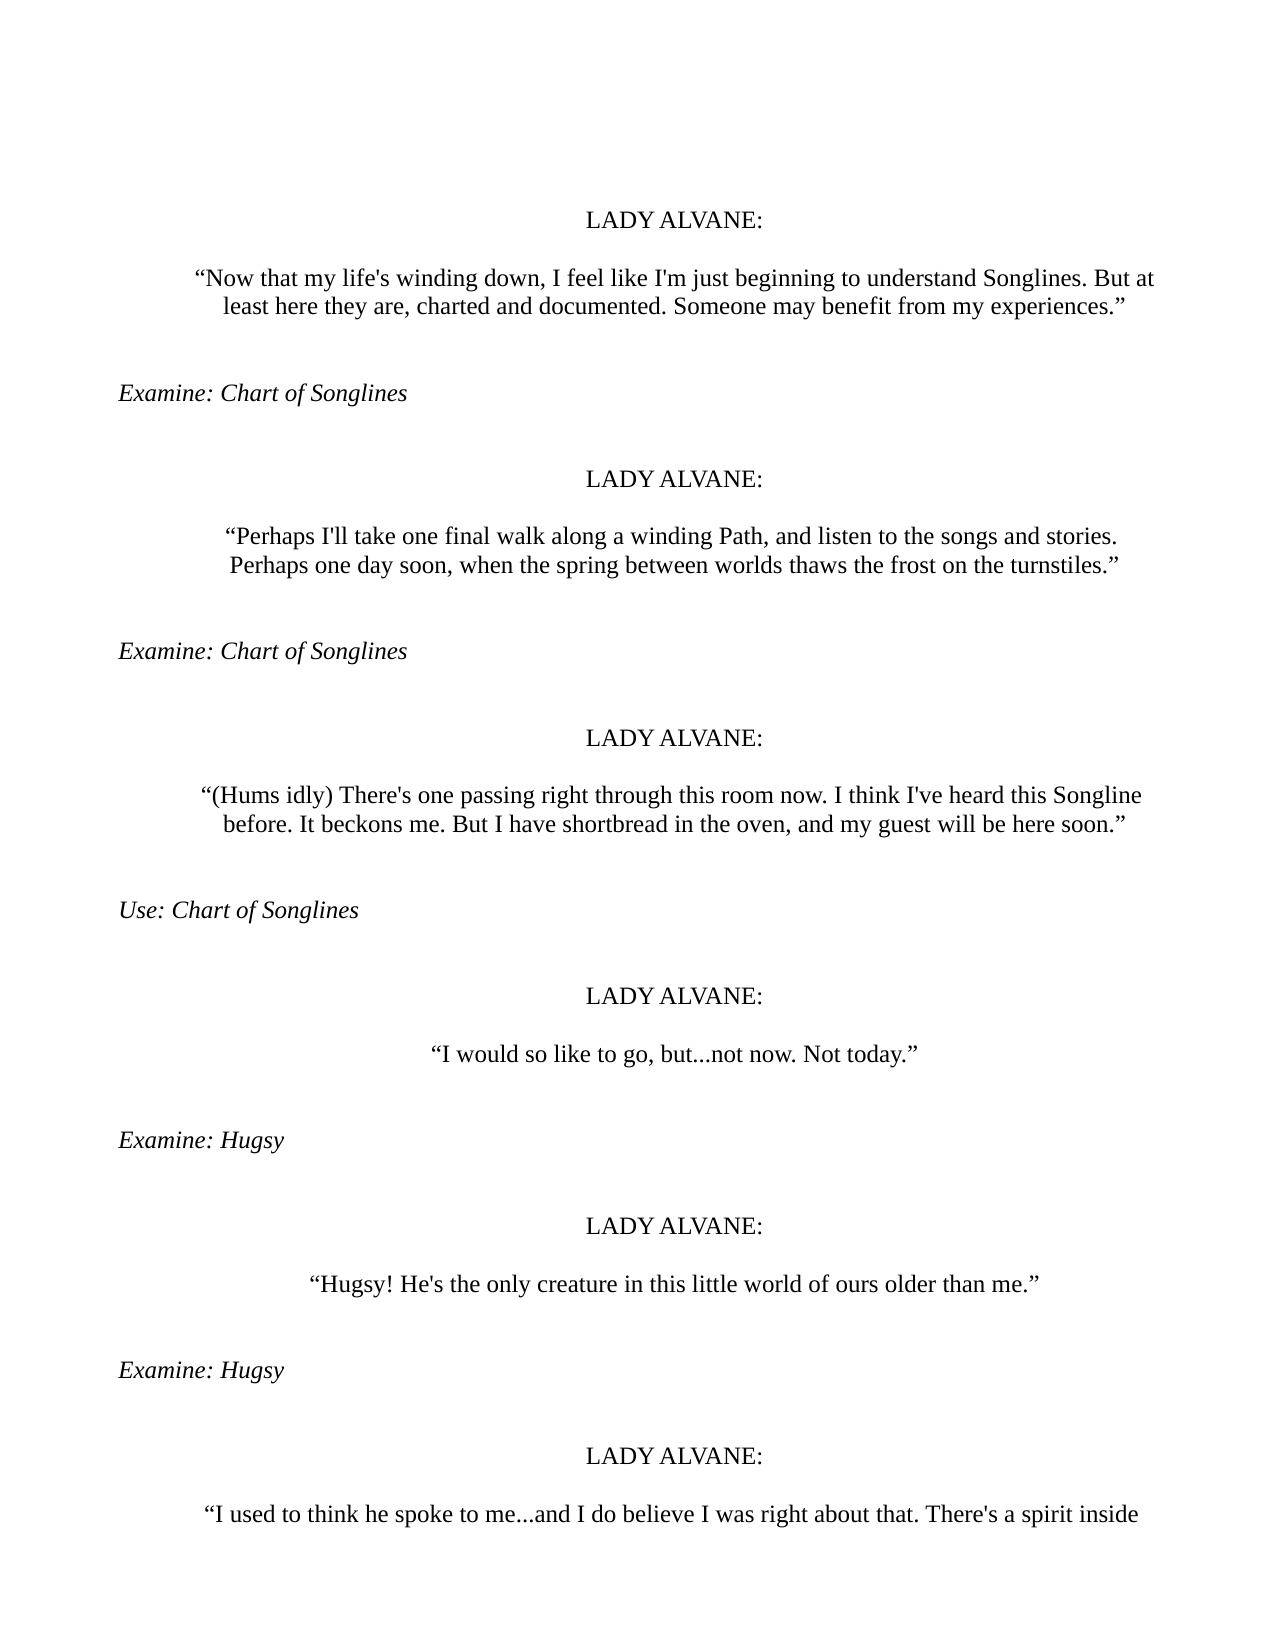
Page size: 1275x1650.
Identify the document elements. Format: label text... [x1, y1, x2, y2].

text Examine: Hugsy [118, 1125, 1157, 1154]
text “I would so like to go, but...not now. Not today.” [118, 1039, 1157, 1068]
text Examine: Chart of Songlines [118, 636, 1157, 665]
text “Perhaps I'll take one final walk along a winding Path, and listen to the songs and stories. Perhaps one day soon, when the spring between worlds thaws the frost on the turnstiles.” [118, 521, 1157, 579]
text LADY ALVANE: [118, 723, 1157, 751]
text Examine: Hugsy [118, 1355, 1157, 1384]
text LADY ALVANE: [118, 981, 1157, 1010]
text Examine: Chart of Songlines [118, 378, 1157, 406]
text “I used to think he spoke to me...and I do believe I was right about that. There's a spirit inside [118, 1499, 1157, 1528]
text LADY ALVANE: [118, 1211, 1157, 1240]
text “Hugsy! He's the only creature in this little world of ours older than me.” [118, 1269, 1157, 1298]
text “Now that my life's winding down, I feel like I'm just beginning to understand Songlines. But at least here they are, charted and documented. Someone may benefit from my experiences.” [118, 263, 1157, 320]
text LADY ALVANE: [118, 464, 1157, 493]
text Use: Chart of Songlines [118, 895, 1157, 924]
text LADY ALVANE: [118, 205, 1157, 234]
text LADY ALVANE: [118, 1441, 1157, 1470]
text “(Hums idly) There's one passing right through this room now. I think I've heard this Songline before. It beckons me. But I have shortbread in the oven, and my guest will be here soon.” [118, 780, 1157, 838]
